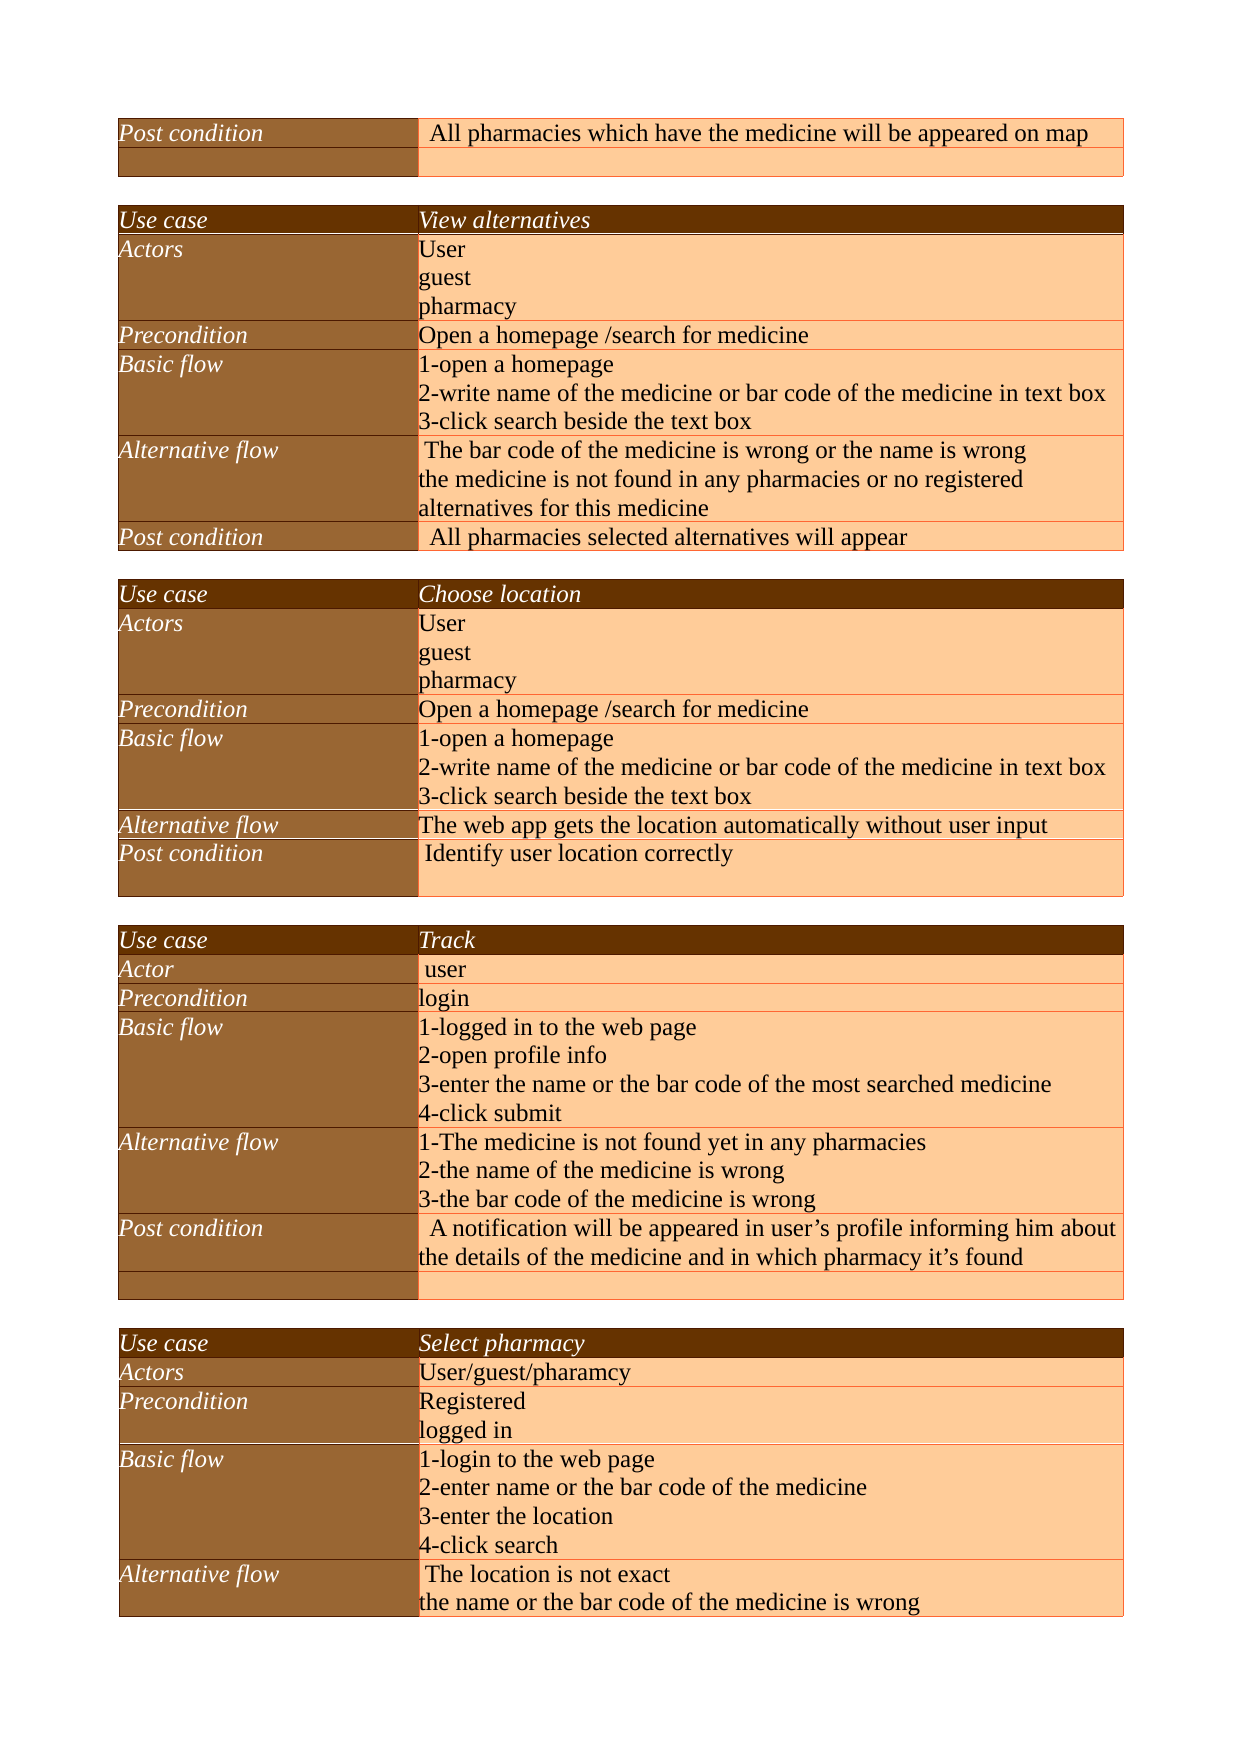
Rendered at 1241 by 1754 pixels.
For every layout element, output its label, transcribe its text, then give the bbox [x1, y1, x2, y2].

table_cell Basic flow [119, 724, 418, 809]
table_cell Basic flow [119, 1012, 418, 1127]
table_cell A notification will be appeared in user’s profile informing him about the details of the medicine and in which pharmacy it’s found [419, 1214, 1123, 1271]
table_cell 1-login to the web page 2-enter name or the bar code of the medicine 3-enter the location 4-click search [420, 1445, 1123, 1559]
table_cell 1-open a homepage 2-write name of the medicine or bar code of the medicine in text box 3-click search beside the text box [419, 724, 1123, 809]
table_cell Post condition [119, 1214, 418, 1271]
table_cell Registered logged in [420, 1387, 1123, 1443]
table_cell Identify user location correctly [419, 840, 1123, 896]
table_cell Alternative flow [120, 1560, 419, 1616]
table_cell [419, 148, 1123, 176]
table_cell Alternative flow [119, 436, 418, 521]
table_cell The web app gets the location automatically without user input [419, 811, 1123, 838]
table_header View alternatives [419, 206, 1123, 233]
table_cell Open a homepage /search for medicine [419, 695, 1123, 723]
table_cell [119, 148, 418, 176]
table_header Use case [119, 206, 418, 233]
table_cell All pharmacies selected alternatives will appear [419, 522, 1123, 550]
table_cell All pharmacies which have the medicine will be appeared on map [419, 119, 1123, 147]
table_cell User guest pharmacy [419, 235, 1123, 320]
table_cell 1-The medicine is not found yet in any pharmacies 2-the name of the medicine is wrong 3-the bar code of the medicine is wrong [419, 1128, 1123, 1213]
table_header Use case [119, 580, 418, 608]
table_cell Actors [120, 1358, 419, 1386]
table_cell Post condition [119, 522, 418, 550]
table_cell Post condition [119, 119, 418, 147]
table_cell Post condition [119, 840, 418, 896]
table_cell user [419, 955, 1123, 983]
table_cell Basic flow [119, 350, 418, 435]
table_cell Alternative flow [119, 1128, 418, 1213]
table_header Choose location [419, 580, 1123, 608]
table_cell Precondition [119, 984, 418, 1011]
table_cell The bar code of the medicine is wrong or the name is wrong the medicine is not found in any pharmacies or no registered alternatives for this medicine [419, 436, 1123, 521]
table_cell [419, 1272, 1123, 1299]
table_header Track [419, 926, 1123, 954]
table_cell 1-logged in to the web page 2-open profile info 3-enter the name or the bar code of the most searched medicine 4-click submit [419, 1012, 1123, 1127]
table_cell [119, 1272, 418, 1299]
table_cell 1-open a homepage 2-write name of the medicine or bar code of the medicine in text box 3-click search beside the text box [419, 350, 1123, 435]
table_cell Open a homepage /search for medicine [419, 321, 1123, 349]
table_cell Actor [119, 955, 418, 983]
table_cell The location is not exact the name or the bar code of the medicine is wrong [420, 1560, 1123, 1616]
table_cell Actors [119, 235, 418, 320]
table_cell User/guest/pharamcy [420, 1358, 1123, 1386]
table_cell User guest pharmacy [419, 609, 1123, 694]
table_cell Precondition [120, 1387, 419, 1443]
table_header Select pharmacy [420, 1329, 1123, 1357]
table_header Use case [119, 926, 418, 954]
table_cell Basic flow [120, 1445, 419, 1559]
table_header Use case [120, 1329, 419, 1357]
table_cell login [419, 984, 1123, 1011]
table_cell Alternative flow [119, 811, 418, 838]
table_cell Actors [119, 609, 418, 694]
table_cell Precondition [119, 321, 418, 349]
table_cell Precondition [119, 695, 418, 723]
